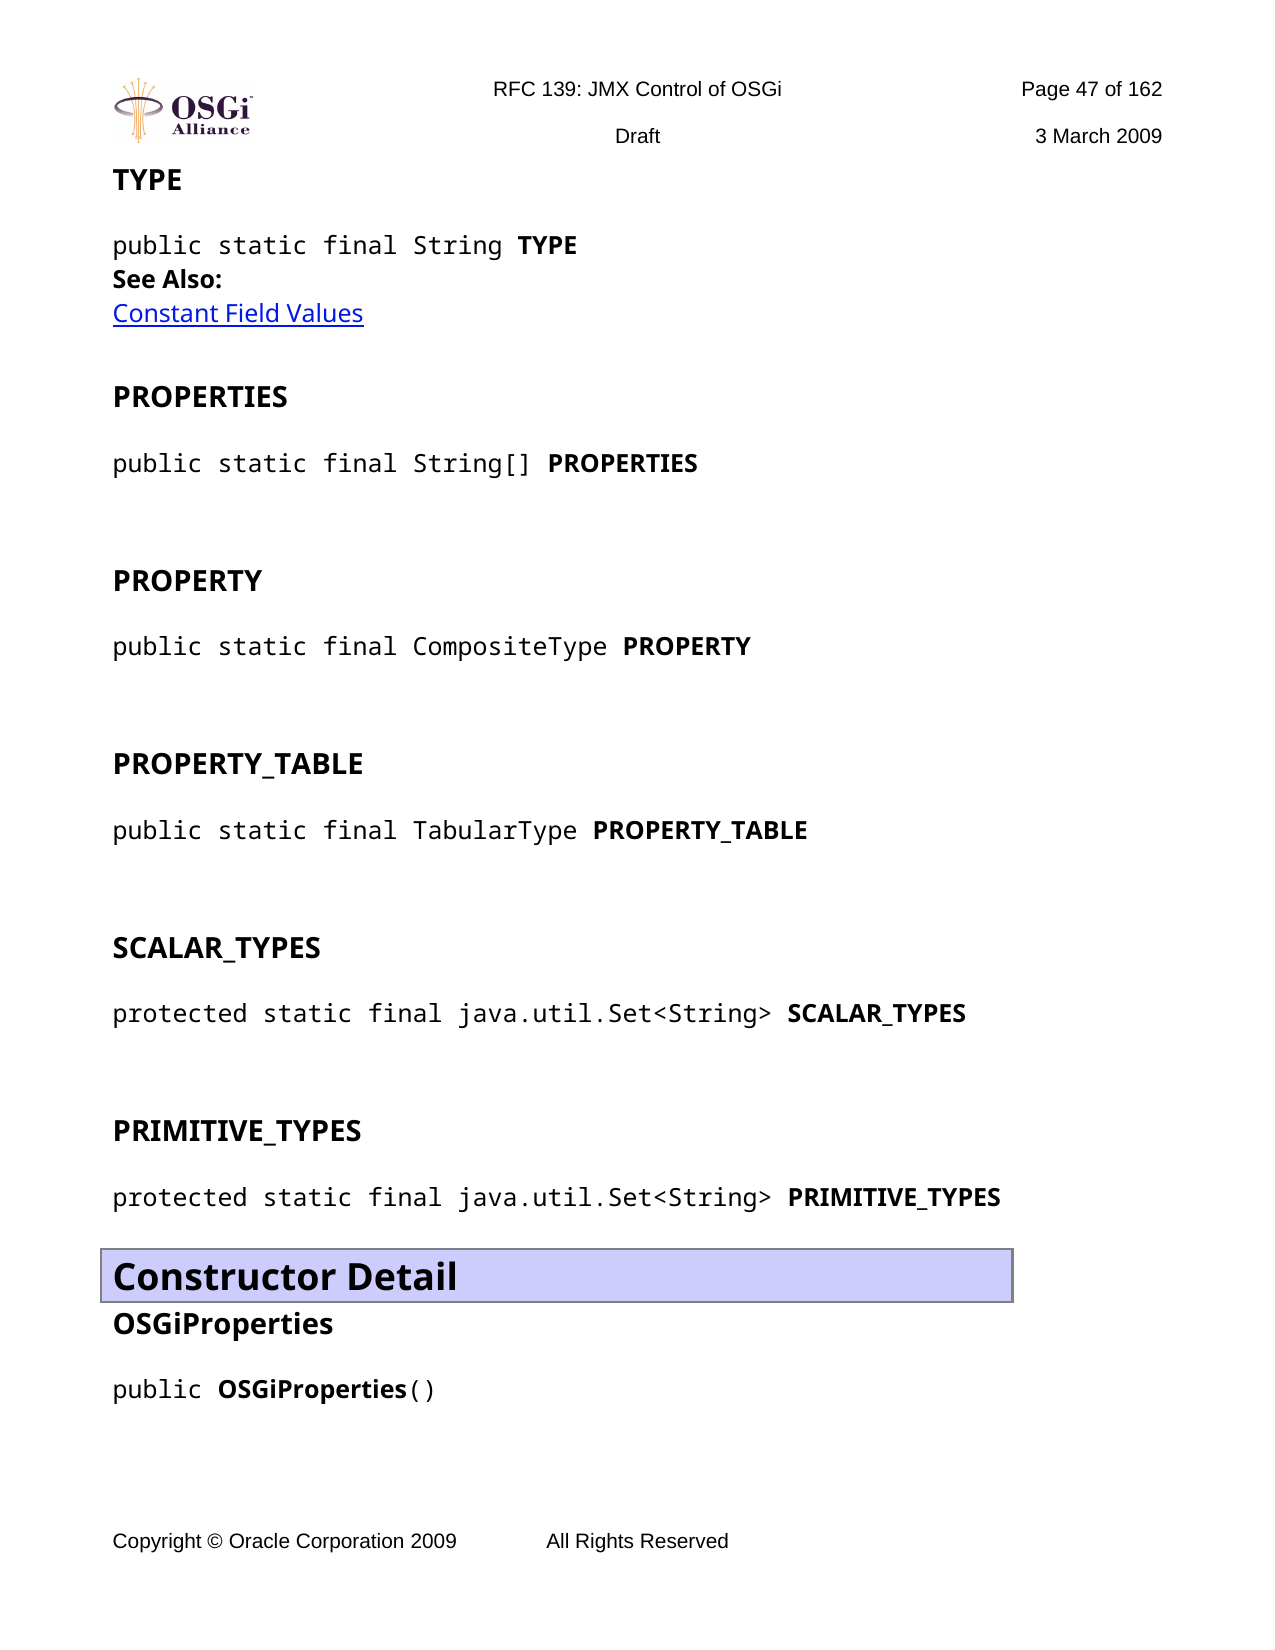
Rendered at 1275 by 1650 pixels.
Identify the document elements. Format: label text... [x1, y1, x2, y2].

text public static final CompositeType PROPERTY [112, 629, 1162, 663]
text PROPERTY_TABLE [112, 744, 1162, 783]
table_header Constructor Detail [102, 1250, 1011, 1301]
text PROPERTIES [112, 377, 1162, 416]
text protected static final java.util.Set<String> SCALAR_TYPES [112, 996, 1162, 1030]
text public static final TabularType PROPERTY_TABLE [112, 812, 1162, 847]
text PRIMITIVE_TYPES [112, 1111, 1162, 1150]
text See Also: [112, 262, 1162, 296]
text Constant Field Values [112, 296, 1162, 330]
text public static final String TYPE [112, 228, 1162, 262]
text PROPERTY [112, 560, 1162, 600]
text SCALAR_TYPES [112, 927, 1162, 967]
picture [114, 78, 254, 143]
text protected static final java.util.Set<String> PRIMITIVE_TYPES [112, 1179, 1162, 1214]
text OSGiProperties [112, 1303, 1162, 1343]
text public OSGiProperties() [112, 1372, 1162, 1406]
text public static final String[] PROPERTIES [112, 445, 1162, 479]
text TYPE [112, 159, 1162, 199]
